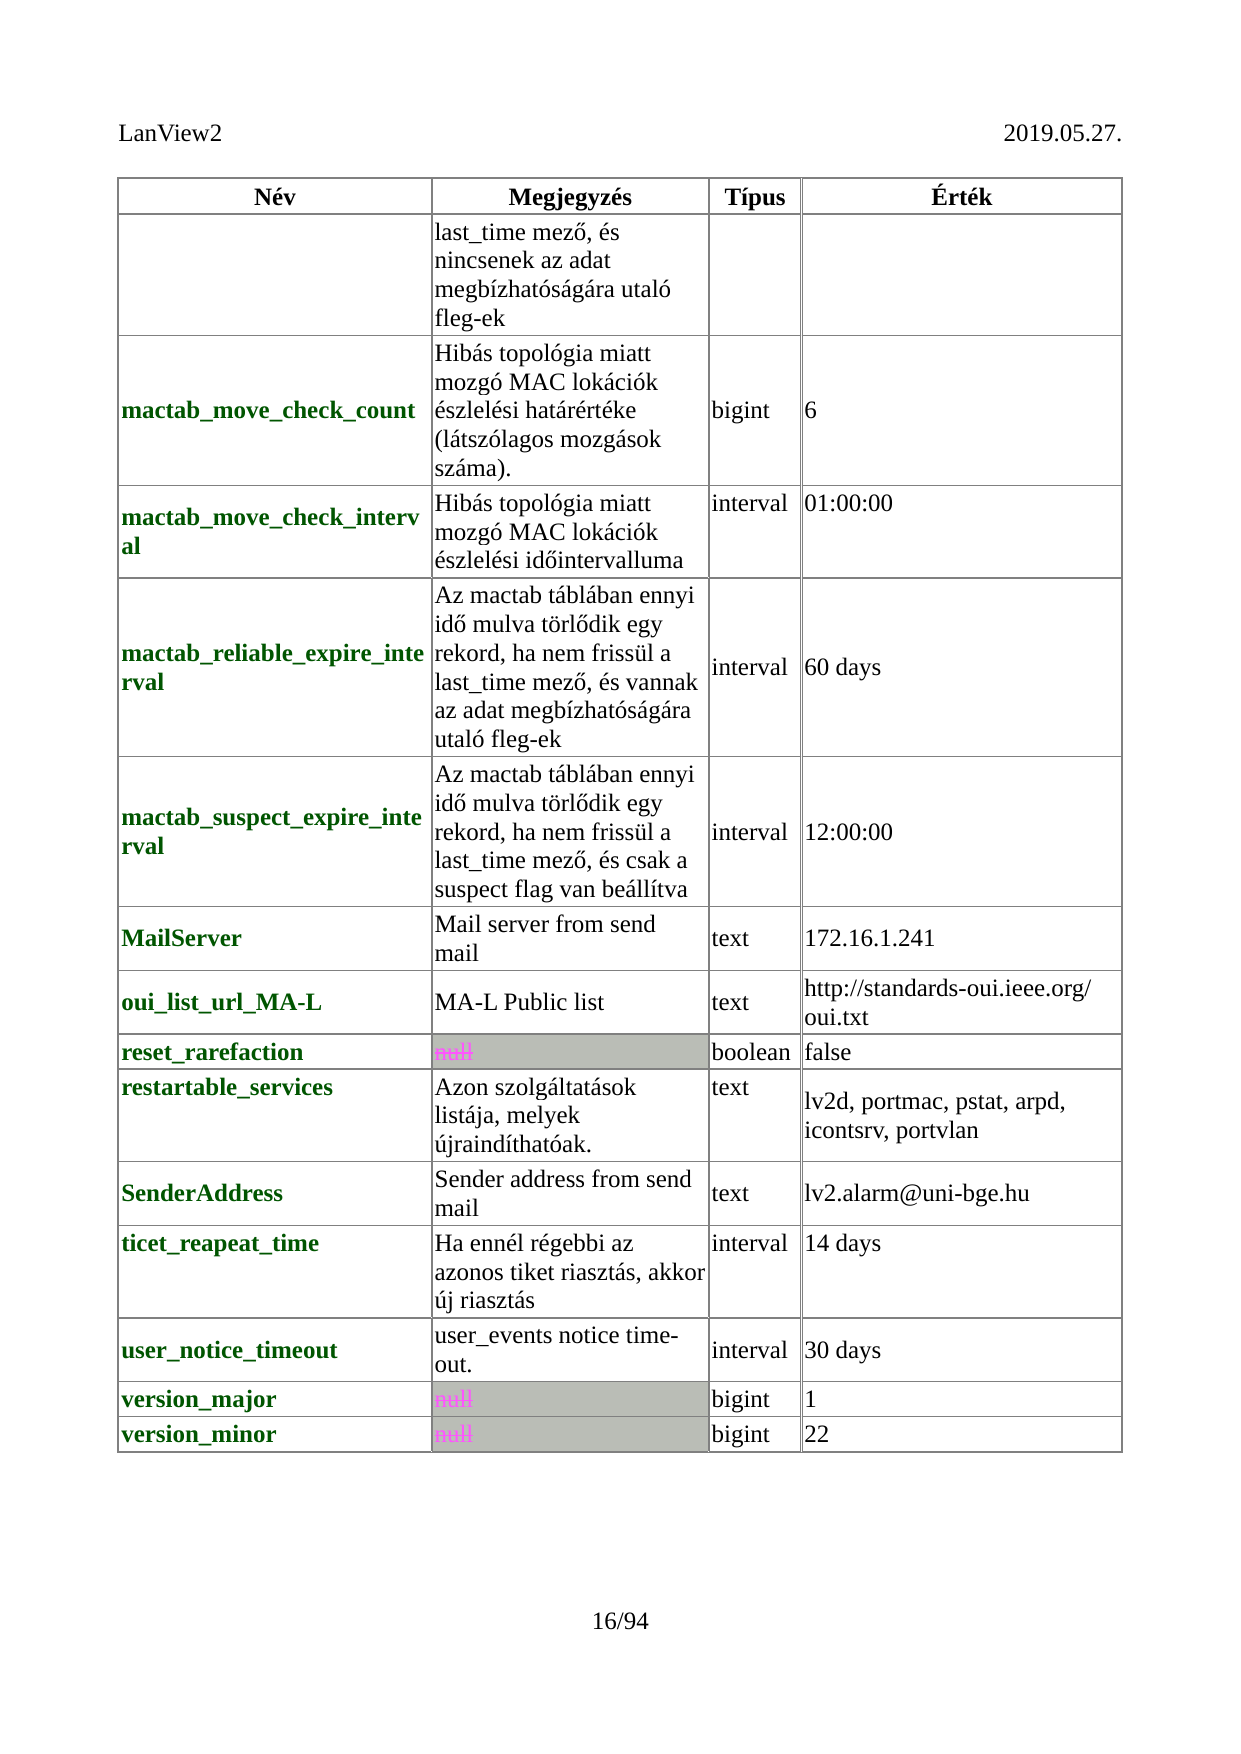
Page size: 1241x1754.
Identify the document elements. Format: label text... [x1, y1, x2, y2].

table_cell mactab_suspect_expire_interval [119, 757, 431, 906]
table_cell interval [710, 1226, 800, 1317]
table_cell mactab_reliable_expire_interval [119, 579, 431, 756]
table_cell restartable_services [119, 1070, 431, 1161]
table_cell version_minor [119, 1417, 431, 1451]
table_cell SenderAddress [119, 1162, 431, 1224]
table_cell last_time mező, és nincsenek az adat megbízhatóságára utaló fleg-ek [433, 215, 708, 334]
table_cell reset_rarefaction [119, 1035, 431, 1068]
table_cell null [433, 1382, 708, 1416]
table_cell 172.16.1.241 [803, 907, 1121, 969]
table_cell Az mactab táblában ennyi idő mulva törlődik egy rekord, ha nem frissül a last_time mező, és csak a suspect flag van beállítva [433, 757, 708, 906]
table_cell 30 days [803, 1319, 1121, 1381]
table_cell oui_list_url_MA-L [119, 971, 431, 1033]
table_cell bigint [710, 1417, 800, 1451]
table_cell 12:00:00 [803, 757, 1121, 906]
table_cell user_notice_timeout [119, 1319, 431, 1381]
table_cell bigint [710, 336, 800, 484]
table_cell text [710, 971, 800, 1033]
table_header Megjegyzés [433, 179, 708, 213]
table_cell interval [710, 486, 800, 577]
table_cell 60 days [803, 579, 1121, 756]
table_cell MailServer [119, 907, 431, 969]
table_cell interval [710, 579, 800, 756]
table_header Típus [710, 179, 800, 213]
table_cell Mail server from send mail [433, 907, 708, 969]
table_cell [119, 215, 431, 334]
table_cell mactab_move_check_interval [119, 486, 431, 577]
table_cell mactab_move_check_count [119, 336, 431, 484]
table_cell Hibás topológia miatt mozgó MAC lokációk észlelési határértéke (látszólagos mozgások száma). [433, 336, 708, 484]
table_cell interval [710, 757, 800, 906]
table_cell boolean [710, 1035, 800, 1068]
table_cell lv2.alarm@uni-bge.hu [803, 1162, 1121, 1224]
table_cell 22 [803, 1417, 1121, 1451]
table_cell bigint [710, 1382, 800, 1416]
table_cell null [433, 1035, 708, 1068]
table_cell version_major [119, 1382, 431, 1416]
table_cell text [710, 1162, 800, 1224]
table_cell 1 [803, 1382, 1121, 1416]
table_cell text [710, 907, 800, 969]
table_cell Azon szolgáltatások listája, melyek újraindíthatóak. [433, 1070, 708, 1161]
table_cell http://standards-oui.ieee.org/oui.txt [803, 971, 1121, 1033]
table_cell [710, 215, 800, 334]
table_cell Hibás topológia miatt mozgó MAC lokációk észlelési időintervalluma [433, 486, 708, 577]
table_cell ticet_reapeat_time [119, 1226, 431, 1317]
table_cell false [803, 1035, 1121, 1068]
table_cell lv2d, portmac, pstat, arpd, icontsrv, portvlan [803, 1070, 1121, 1161]
table_header Név [119, 179, 431, 213]
table_cell [803, 215, 1121, 334]
table_header Érték [803, 179, 1121, 213]
table_cell Ha ennél régebbi az azonos tiket riasztás, akkor új riasztás [433, 1226, 708, 1317]
table_cell 14 days [803, 1226, 1121, 1317]
table_cell null [433, 1417, 708, 1451]
table_cell 01:00:00 [803, 486, 1121, 577]
table_cell text [710, 1070, 800, 1161]
table_cell MA-L Public list [433, 971, 708, 1033]
table_cell 6 [803, 336, 1121, 484]
table_cell interval [710, 1319, 800, 1381]
table_cell Az mactab táblában ennyi idő mulva törlődik egy rekord, ha nem frissül a last_time mező, és vannak az adat megbízhatóságára utaló fleg-ek [433, 579, 708, 756]
table_cell user_events notice time-out. [433, 1319, 708, 1381]
table_cell Sender address from send mail [433, 1162, 708, 1224]
